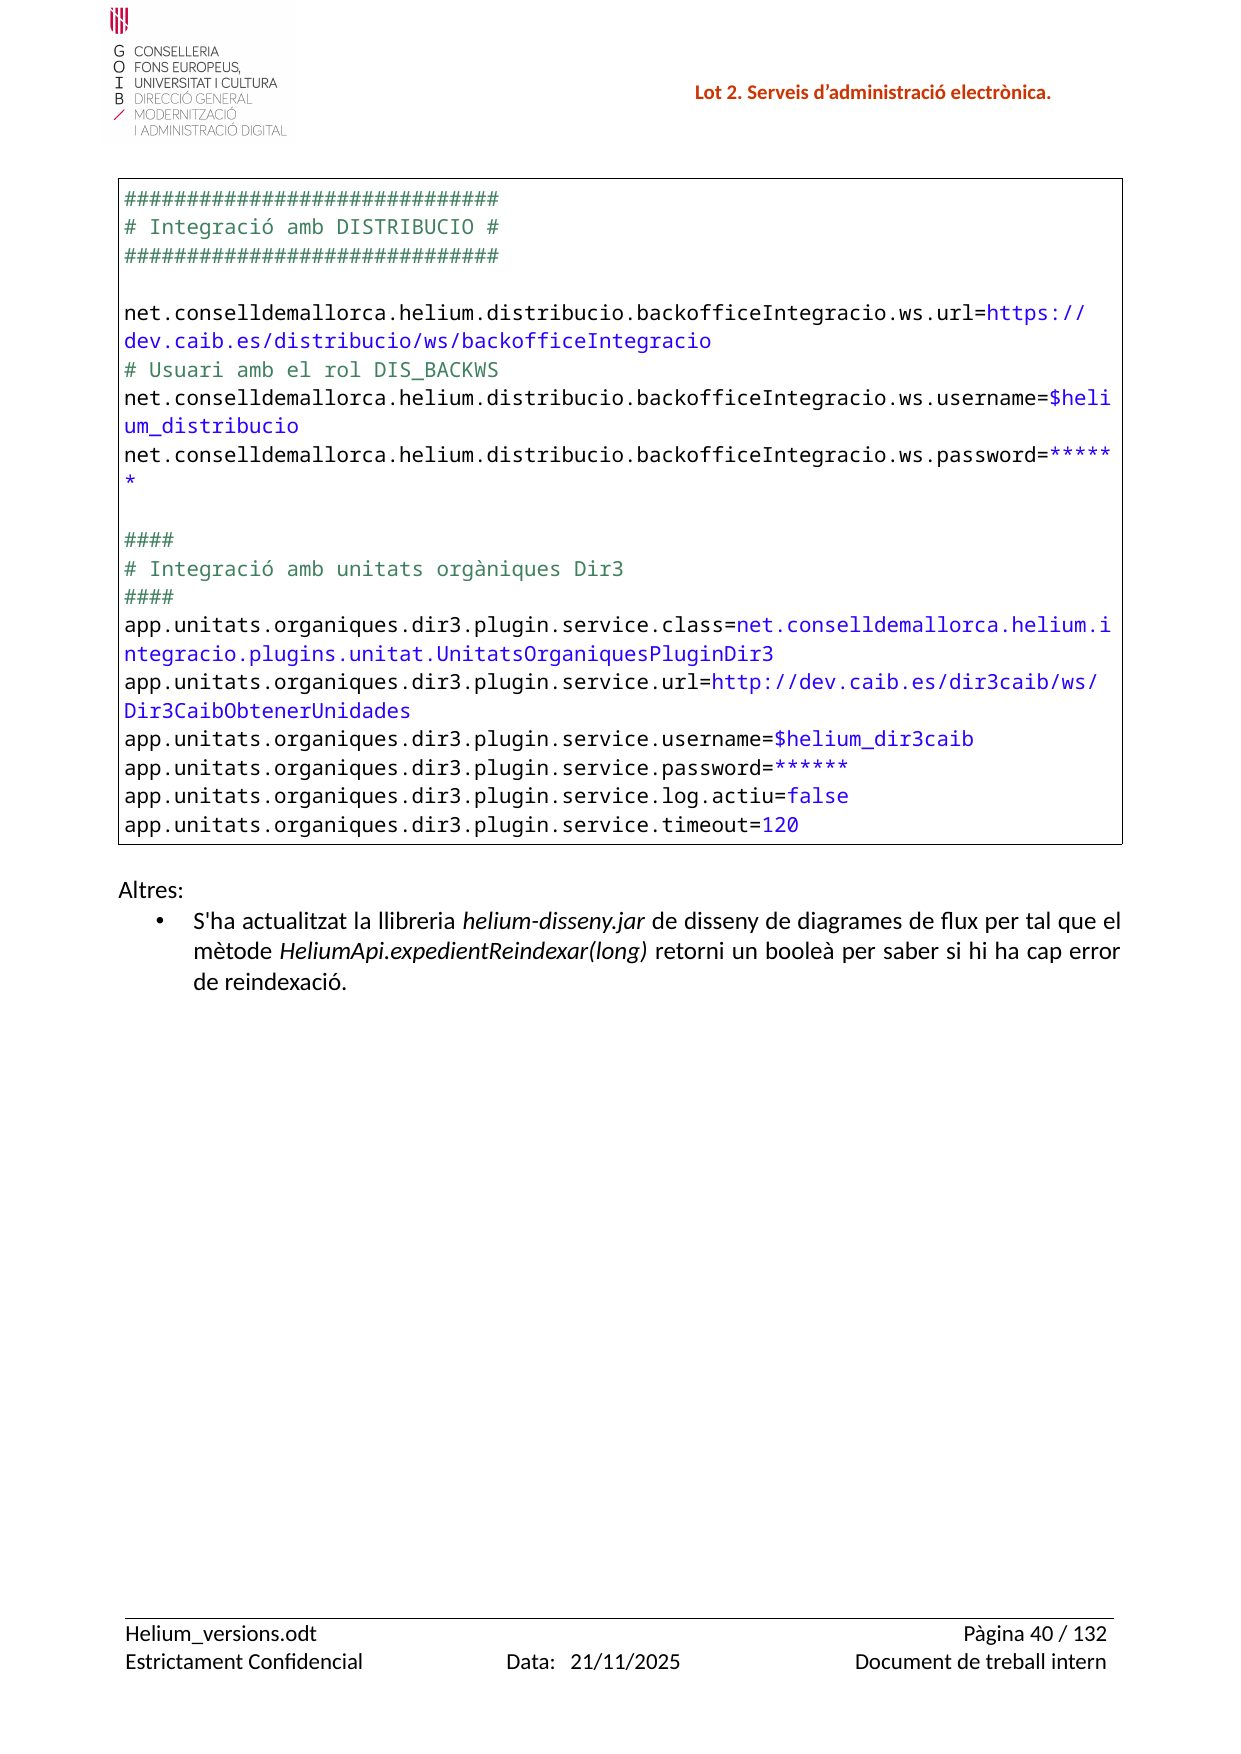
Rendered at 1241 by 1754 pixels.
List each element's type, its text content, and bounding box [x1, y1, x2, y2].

list S'ha actualitzat la llibreria helium-disseny.jar de disseny de diagrames de flux per tal que el mètode HeliumApi.expedientReindexar(long) retorni un booleà per saber si hi ha cap error de reindexació. [156, 905, 1122, 997]
picture [100, 0, 297, 144]
text Altres: [118, 874, 1122, 905]
table_header ############################## # Integració amb DISTRIBUCIO # ############################## net.conselldemallorca.helium.distribucio.backofficeIntegracio.ws.url=https://dev.caib.es/distribucio/ws/backofficeIntegracio # Usuari amb el rol DIS_BACKWS net.conselldemallorca.helium.distribucio.backofficeIntegracio.ws.username=$helium_distribucio net.conselldemallorca.helium.distribucio.backofficeIntegracio.ws.password=****** #### # Integració amb unitats orgàniques Dir3 #### app.unitats.organiques.dir3.plugin.service.class=net.conselldemallorca.helium.integracio.plugins.unitat.UnitatsOrganiquesPluginDir3 app.unitats.organiques.dir3.plugin.service.url=http://dev.caib.es/dir3caib/ws/Dir3CaibObtenerUnidades app.unitats.organiques.dir3.plugin.service.username=$helium_dir3caib app.unitats.organiques.dir3.plugin.service.password=****** app.unitats.organiques.dir3.plugin.service.log.actiu=false app.unitats.organiques.dir3.plugin.service.timeout=120 [119, 179, 1122, 844]
